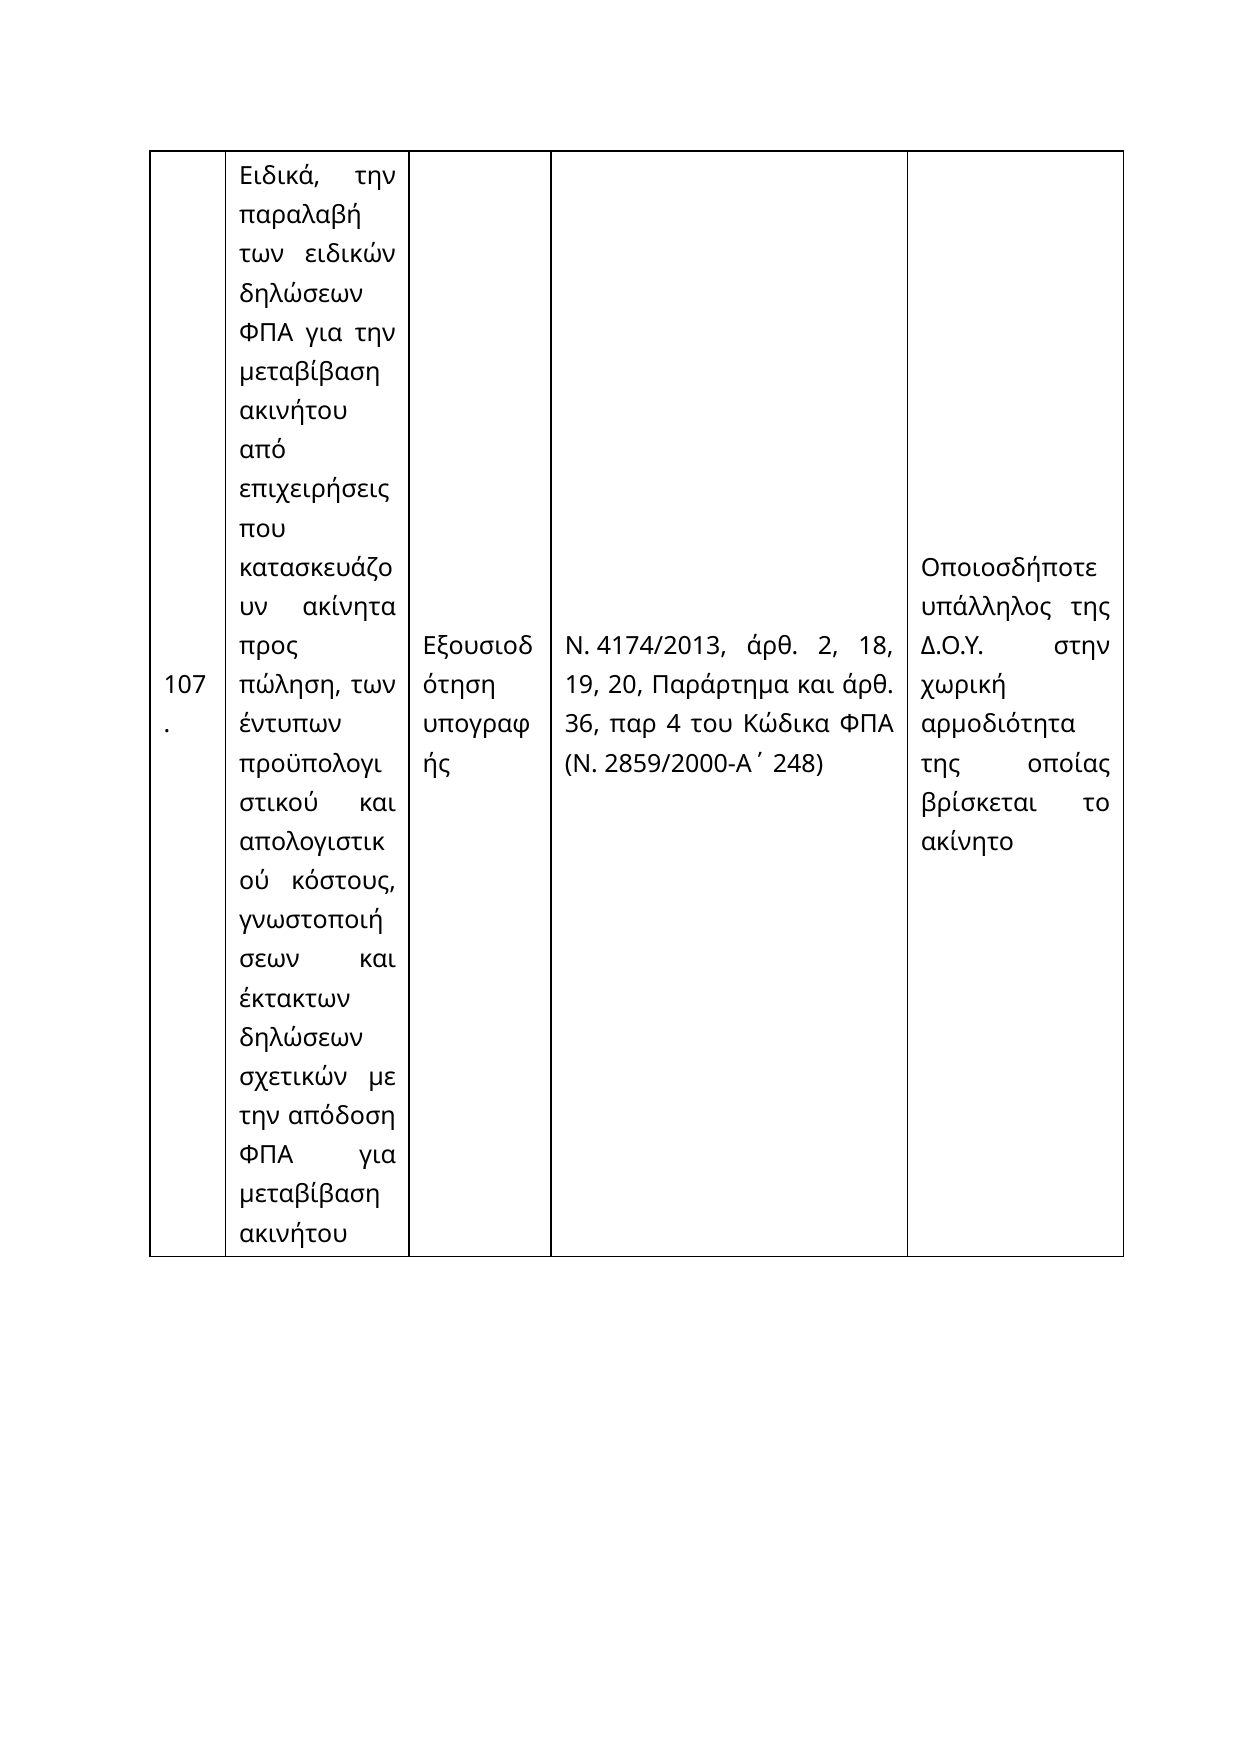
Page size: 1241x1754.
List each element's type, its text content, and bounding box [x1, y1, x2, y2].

table_cell Οποιοσδήποτε υπάλληλος της Δ.Ο.Υ. στην χωρική αρμοδιότητα της οποίας βρίσκεται το ακίνητο [908, 152, 1123, 1256]
table_cell Ν. 4174/2013, άρθ. 2, 18, 19, 20, Παράρτημα και άρθ. 36, παρ 4 του Κώδικα ΦΠΑ (Ν. 2859/2000-Α΄ 248) [552, 152, 907, 1256]
table_cell Εξουσιοδότηση υπογραφής [410, 152, 550, 1256]
table_cell 107. [151, 152, 225, 1256]
table_cell Ειδικά, την παραλαβή των ειδικών δηλώσεων ΦΠΑ για την μεταβίβαση ακινήτου από επιχειρήσεις που κατασκευάζουν ακίνητα προς πώληση, των έντυπων προϋπολογιστικού και απολογιστικού κόστους, γνωστοποιήσεων και έκτακτων δηλώσεων σχετικών με την απόδοση ΦΠΑ για μεταβίβαση ακινήτου [226, 152, 408, 1256]
